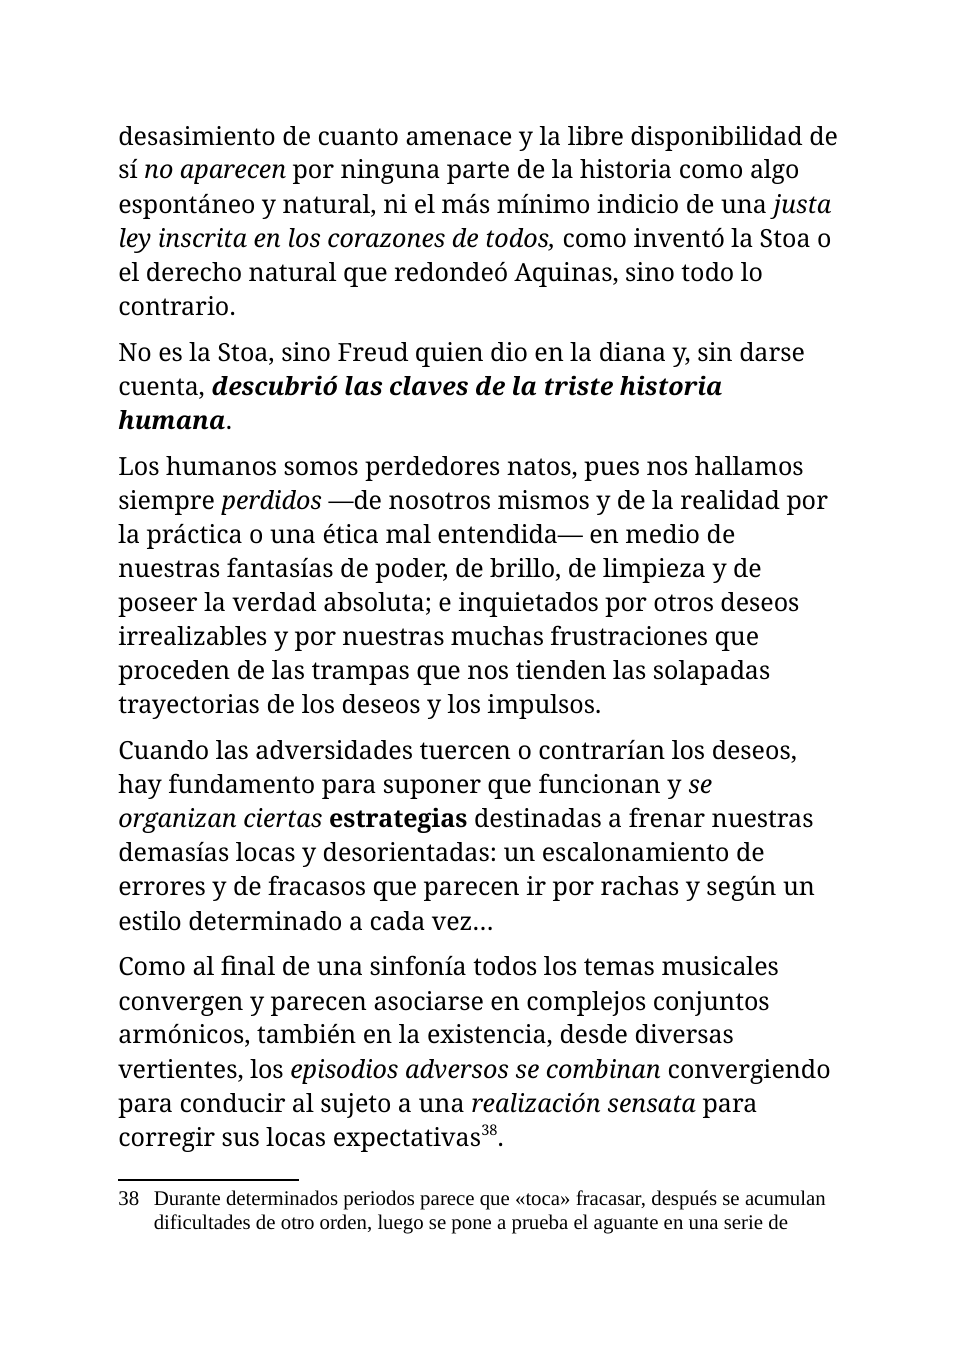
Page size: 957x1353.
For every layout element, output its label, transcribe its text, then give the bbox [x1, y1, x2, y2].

text No es la Stoa, sino Freud quien dio en la diana y, sin darse cuenta, descubrió las claves de la triste historia humana. [118, 334, 838, 437]
text Como al final de una sinfonía todos los temas musicales convergen y parecen asociarse en complejos conjuntos armónicos, también en la existencia, desde diversas vertientes, los episodios adversos se combinan convergiendo para conducir al sujeto a una realización sensata para corregir sus locas expectativas. [118, 949, 838, 1153]
text Cuando las adversidades tuercen o contrarían los deseos, hay fundamento para suponer que funcionan y se organizan ciertas estrategias destinadas a frenar nuestras demasías locas y desorientadas: un escalonamiento de errores y de fracasos que parecen ir por rachas y según un estilo determinado a cada vez… [118, 733, 838, 937]
text Durante determinados periodos parece que «toca» fracasar, después se acumulan dificultades de otro orden, luego se pone a prueba el aguante en una serie de [118, 1186, 838, 1234]
text Los humanos somos perdedores natos, pues nos hallamos siempre perdidos —de nosotros mismos y de la realidad por la práctica o una ética mal entendida— en medio de nuestras fantasías de poder, de brillo, de limpieza y de poseer la verdad absoluta; e inquietados por otros deseos irrealizables y por nuestras muchas frustraciones que proceden de las trampas que nos tienden las solapadas trayectorias de los deseos y los impulsos. [118, 448, 838, 721]
text desasimiento de cuanto amenace y la libre disponibilidad de sí no aparecen por ninguna parte de la historia como algo espontáneo y natural, ni el más mínimo indicio de una justa ley inscrita en los corazones de todos, como inventó la Stoa o el derecho natural que redondeó Aquinas, sino todo lo contrario. [118, 118, 838, 322]
